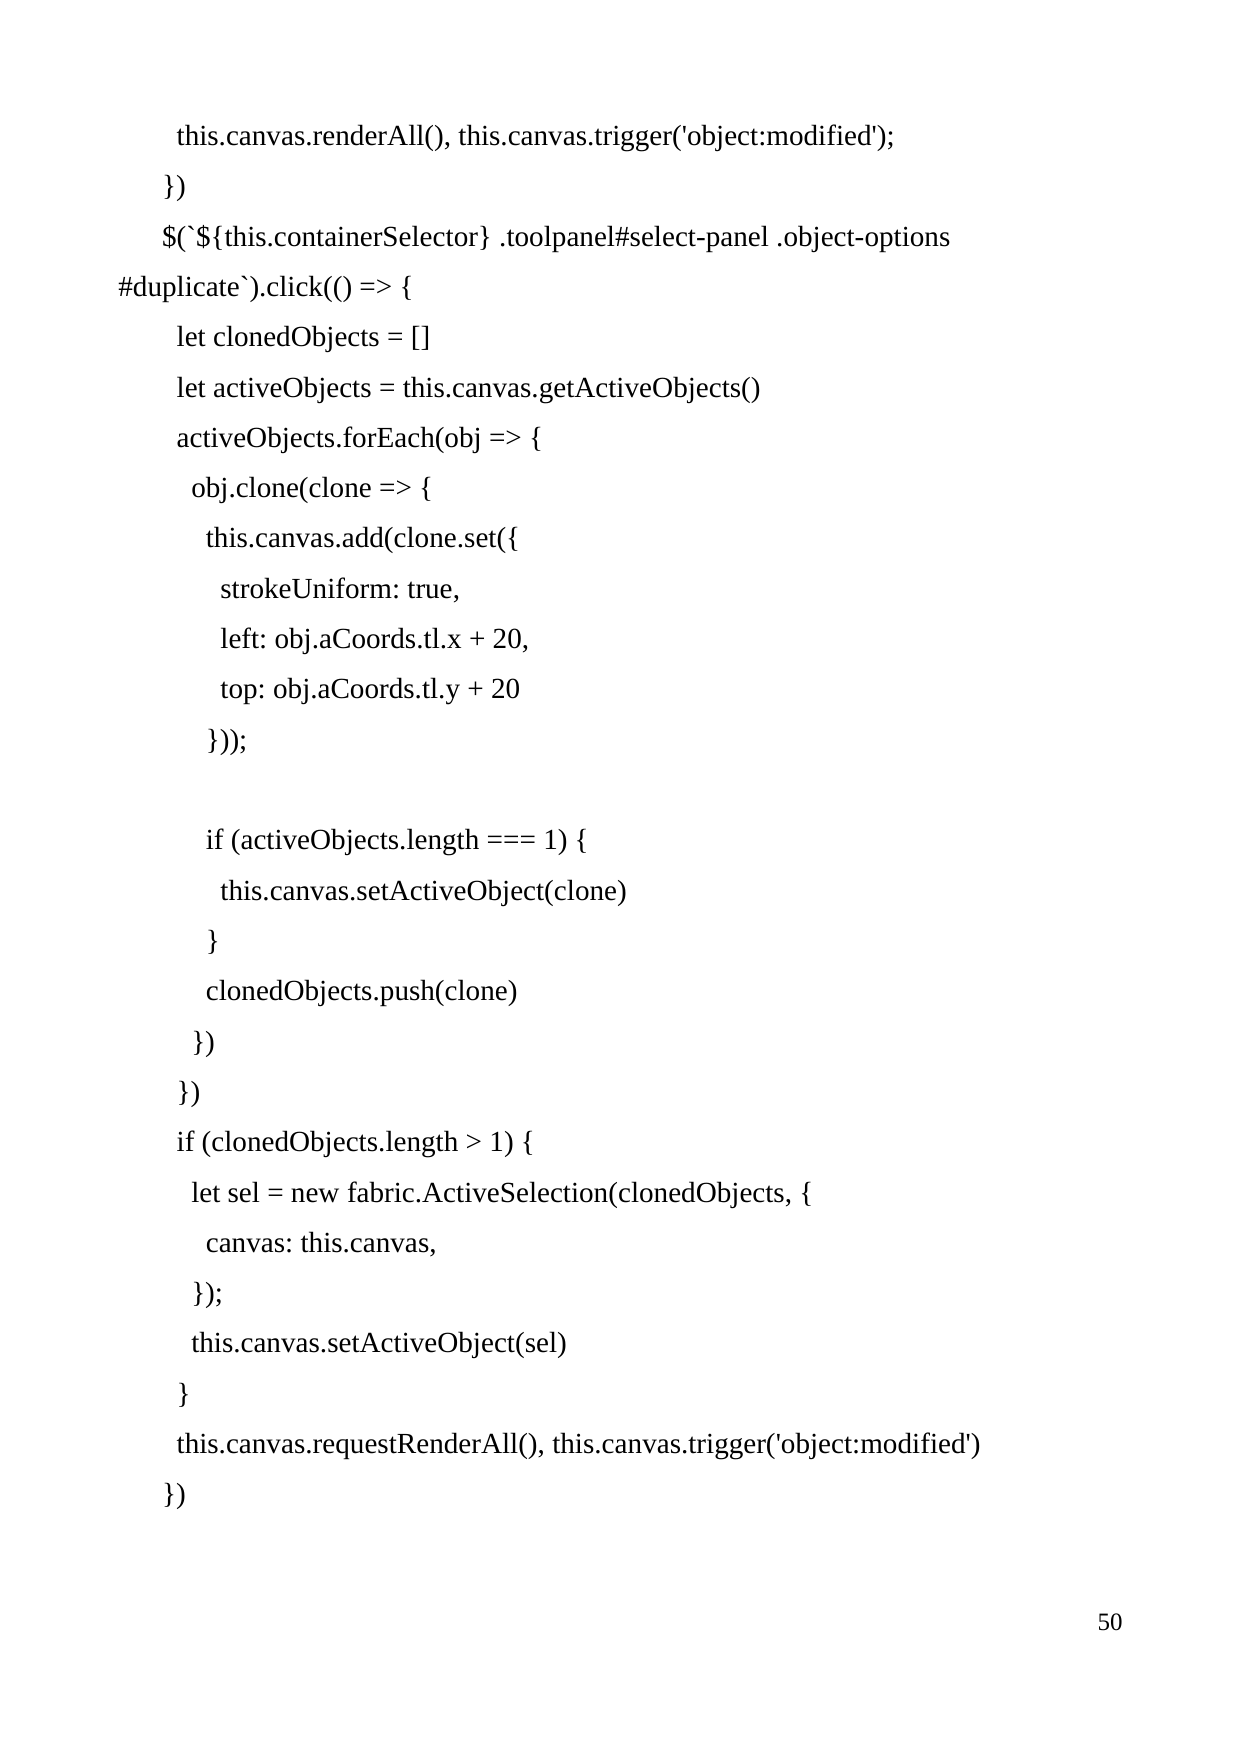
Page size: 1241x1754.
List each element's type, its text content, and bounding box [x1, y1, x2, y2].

text activeObjects.forEach(obj => { [118, 420, 1122, 453]
text let clonedObjects = [] [118, 319, 1122, 353]
text }) [118, 168, 1122, 202]
text strokeUniform: true, [118, 571, 1122, 604]
text this.canvas.add(clone.set({ [118, 521, 1122, 554]
text })); [118, 722, 1122, 755]
text } [118, 923, 1122, 957]
text }); [118, 1275, 1122, 1309]
text if (clonedObjects.length > 1) { [118, 1124, 1122, 1158]
text }) [118, 1024, 1122, 1057]
text canvas: this.canvas, [118, 1225, 1122, 1258]
text obj.clone(clone => { [118, 470, 1122, 504]
text left: obj.aCoords.tl.x + 20, [118, 621, 1122, 655]
text clonedObjects.push(clone) [118, 973, 1122, 1007]
text if (activeObjects.length === 1) { [118, 822, 1122, 856]
text this.canvas.renderAll(), this.canvas.trigger('object:modified'); [118, 118, 1122, 152]
text this.canvas.setActiveObject(clone) [118, 873, 1122, 906]
text let sel = new fabric.ActiveSelection(clonedObjects, { [118, 1175, 1122, 1208]
text }) [118, 1477, 1122, 1510]
text let activeObjects = this.canvas.getActiveObjects() [118, 370, 1122, 403]
text top: obj.aCoords.tl.y + 20 [118, 672, 1122, 705]
text } [118, 1376, 1122, 1409]
text this.canvas.requestRenderAll(), this.canvas.trigger('object:modified') [118, 1426, 1122, 1460]
text }) [118, 1074, 1122, 1108]
text this.canvas.setActiveObject(sel) [118, 1326, 1122, 1359]
text $(`${this.containerSelector} .toolpanel#select-panel .object-options #duplicate`).click(() => { [118, 219, 1122, 303]
